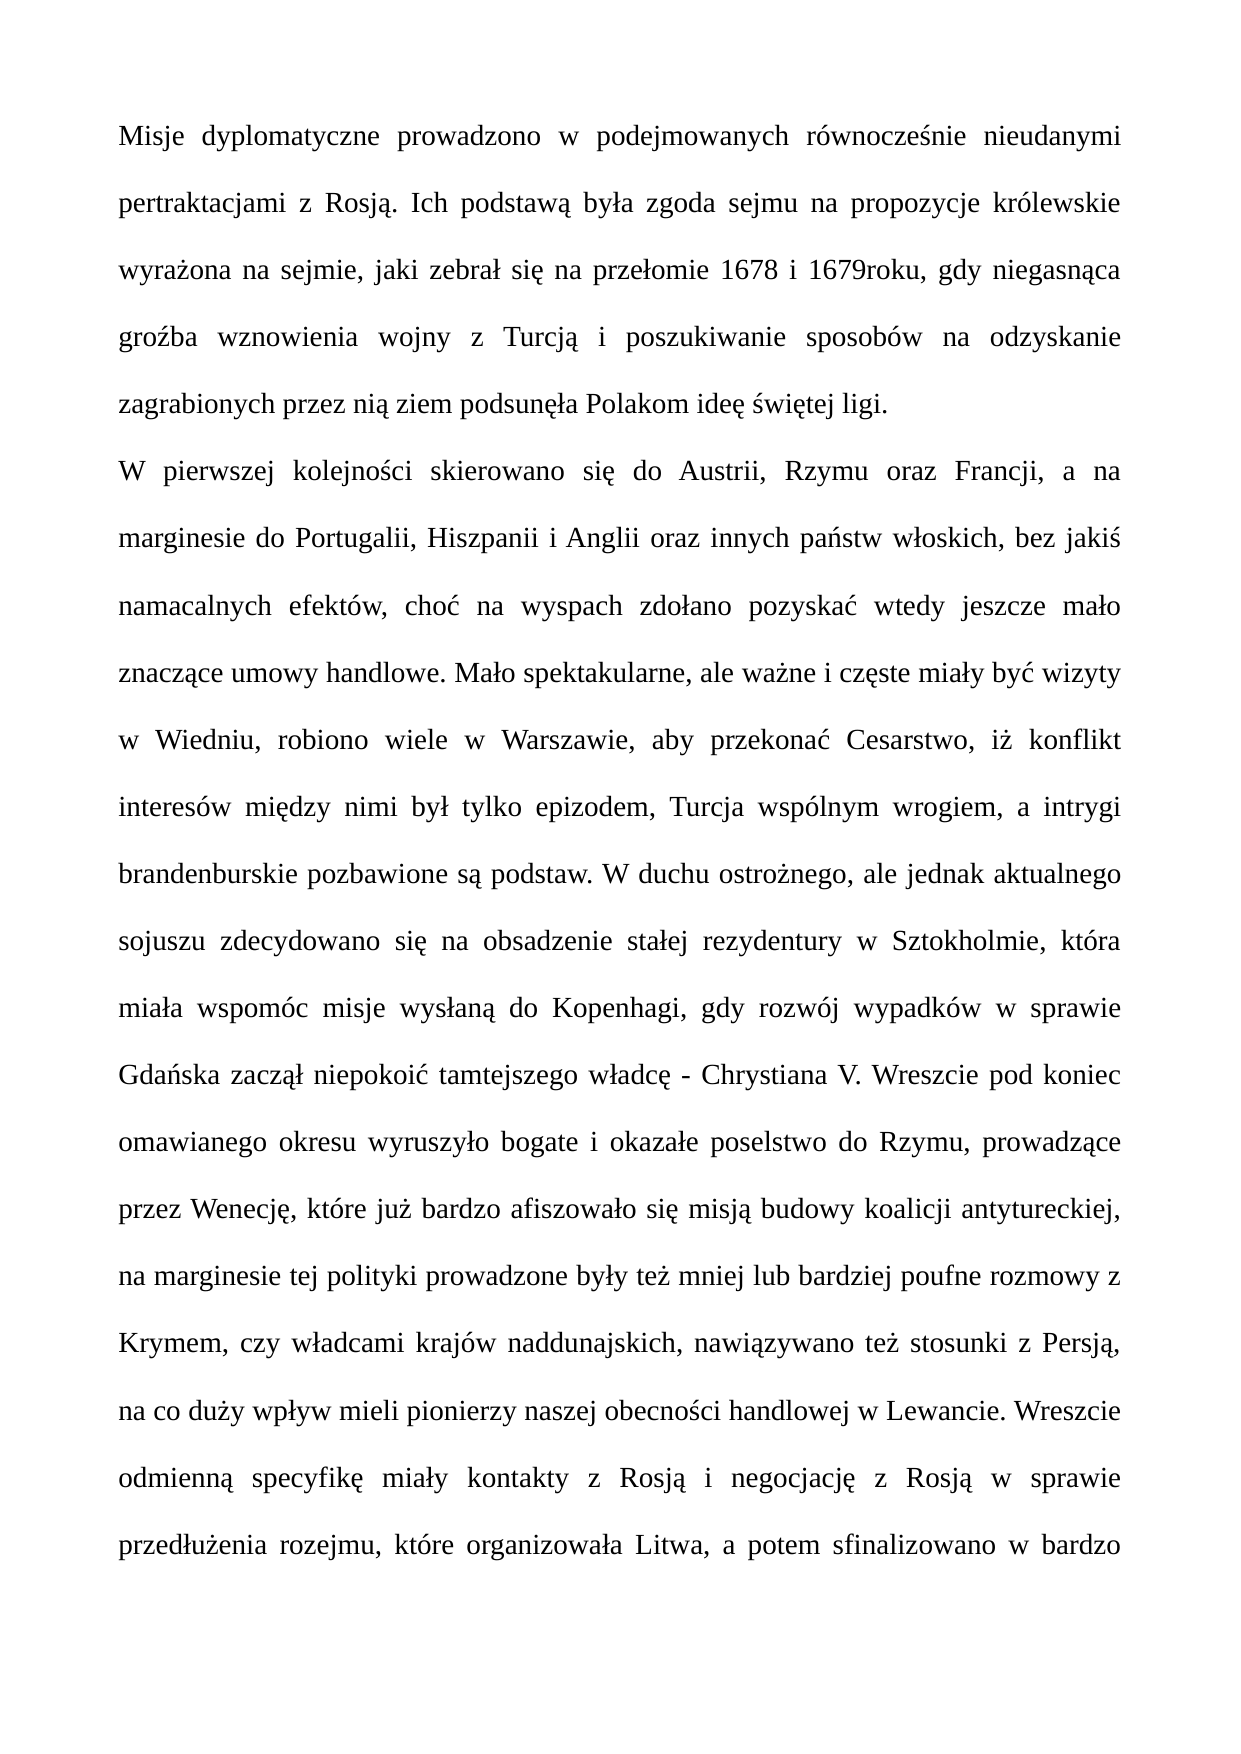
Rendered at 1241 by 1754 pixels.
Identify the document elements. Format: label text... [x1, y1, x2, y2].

text W pierwszej kolejności skierowano się do Austrii, Rzymu oraz Francji, a na marginesie do Portugalii, Hiszpanii i Anglii oraz innych państw włoskich, bez jakiś namacalnych efektów, choć na wyspach zdołano pozyskać wtedy jeszcze mało znaczące umowy handlowe. Mało spektakularne, ale ważne i częste miały być wizyty w Wiedniu, robiono wiele w Warszawie, aby przekonać Cesarstwo, iż konflikt interesów między nimi był tylko epizodem, Turcja wspólnym wrogiem, a intrygi brandenburskie pozbawione są podstaw. W duchu ostrożnego, ale jednak aktualnego sojuszu zdecydowano się na obsadzenie stałej rezydentury w Sztokholmie, która miała wspomóc misje wysłaną do Kopenhagi, gdy rozwój wypadków w sprawie Gdańska zaczął niepokoić tamtejszego władcę - Chrystiana V. Wreszcie pod koniec omawianego okresu wyruszyło bogate i okazałe poselstwo do Rzymu, prowadzące przez Wenecję, które już bardzo afiszowało się misją budowy koalicji antytureckiej, na marginesie tej polityki prowadzone były też mniej lub bardziej poufne rozmowy z Krymem, czy władcami krajów naddunajskich, nawiązywano też stosunki z Persją, na co duży wpływ mieli pionierzy naszej obecności handlowej w Lewancie. Wreszcie odmienną specyfikę miały kontakty z Rosją i negocjację z Rosją w sprawie przedłużenia rozejmu, które organizowała Litwa, a potem sfinalizowano w bardzo [118, 453, 1122, 1560]
text Misje dyplomatyczne prowadzono w podejmowanych równocześnie nieudanymi pertraktacjami z Rosją. Ich podstawą była zgoda sejmu na propozycje królewskie wyrażona na sejmie, jaki zebrał się na przełomie 1678 i 1679roku, gdy niegasnąca groźba wznowienia wojny z Turcją i poszukiwanie sposobów na odzyskanie zagrabionych przez nią ziem podsunęła Polakom ideę świętej ligi. [118, 118, 1122, 420]
